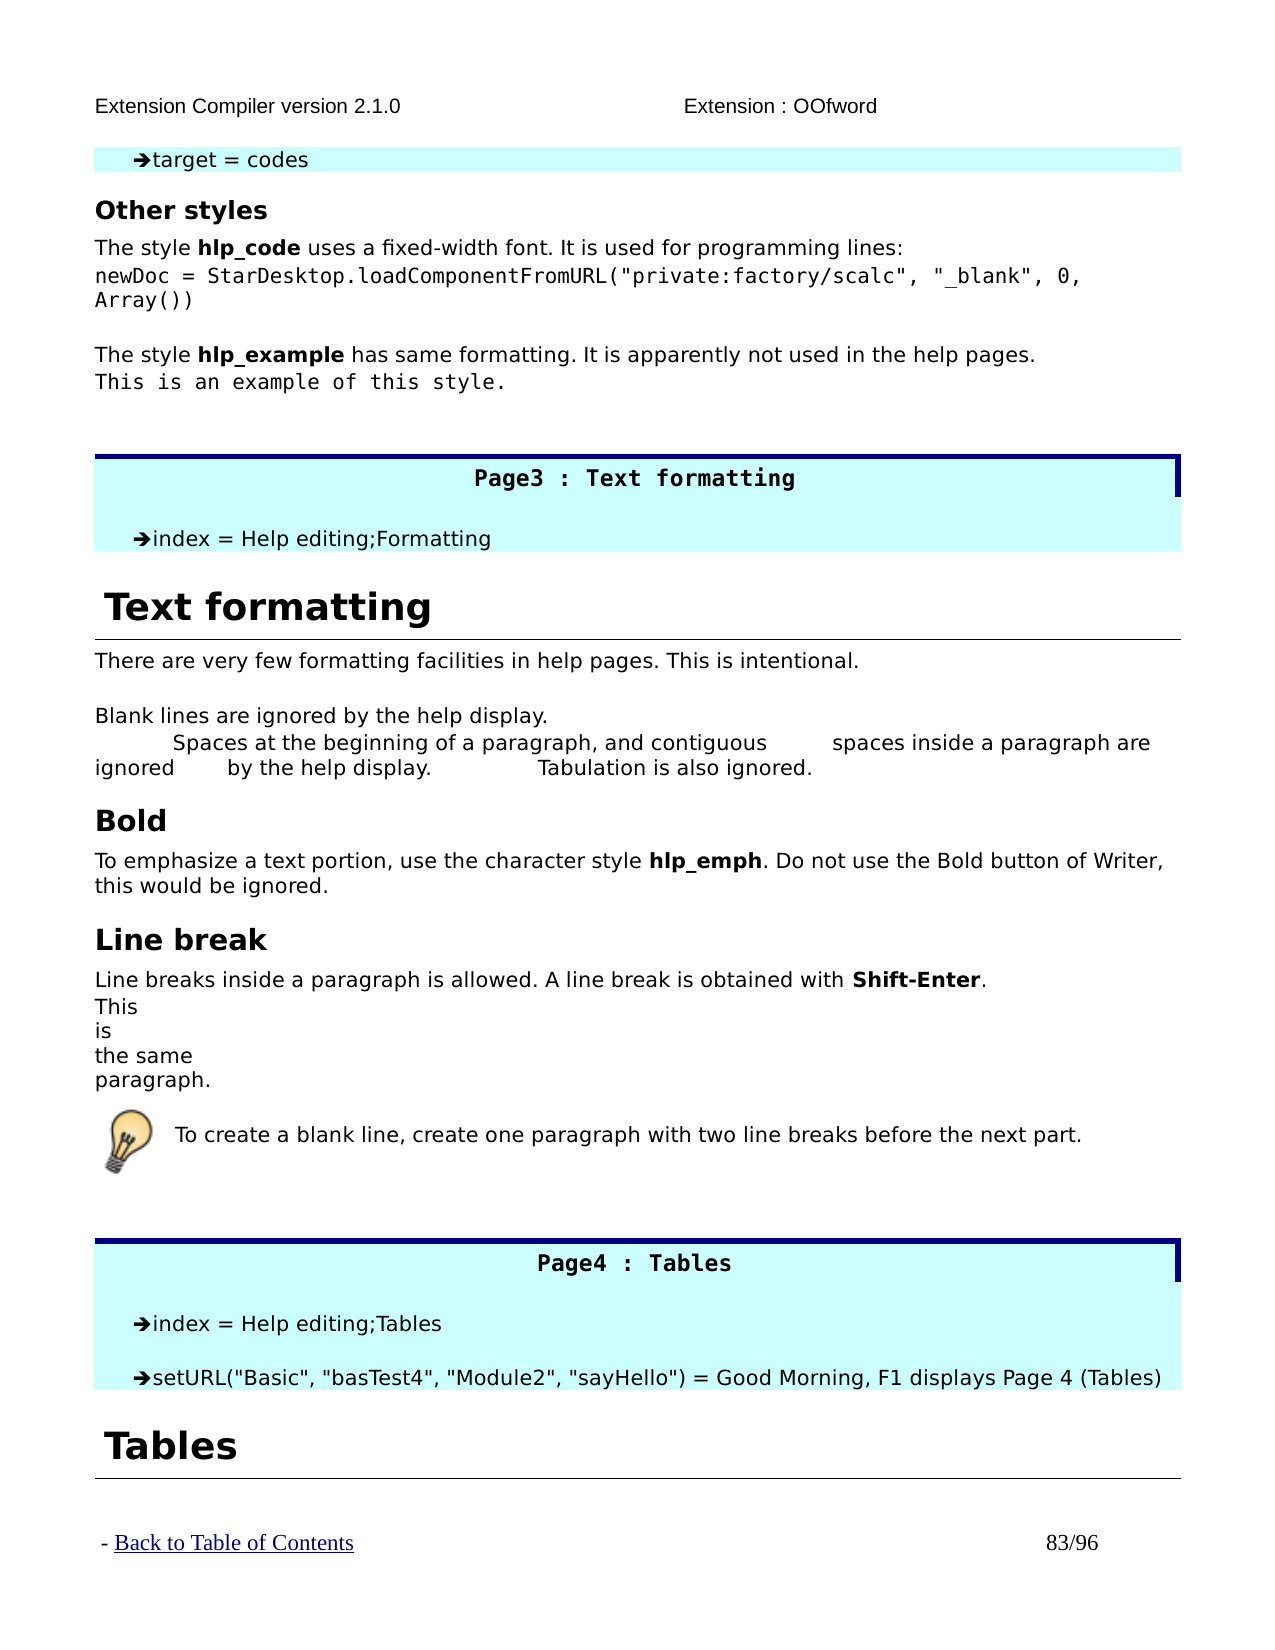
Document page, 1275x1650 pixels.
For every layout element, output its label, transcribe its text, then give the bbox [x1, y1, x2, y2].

list target = codes [94, 147, 1181, 172]
text Spaces at the beginning of a paragraph, and contiguous spaces inside a paragraph are ignored by the help display. Tabulation is also ignored. [94, 731, 1181, 780]
text Bold [94, 805, 1181, 839]
list index = Help editing;Tables [94, 1312, 1181, 1336]
text To emphasize a text portion, use the character style hlp_emph. Do not use the Bold button of Writer, this would be ignored. [94, 849, 1181, 898]
text Page3 : Text formatting [94, 455, 1175, 497]
text This is an example of this style. [94, 370, 1181, 394]
text This is the same paragraph. [94, 995, 1181, 1093]
text Text formatting [94, 576, 1181, 639]
text Blank lines are ignored by the help display. [94, 703, 1181, 728]
text Line breaks inside a paragraph is allowed. A line break is obtained with Shift-Enter. [94, 968, 1181, 992]
text Page4 : Tables [94, 1239, 1175, 1282]
text There are very few formatting facilities in help pages. This is intentional. [94, 649, 1181, 673]
text The style hlp_example has same formatting. It is apparently not used in the help pages. [94, 342, 1181, 367]
text Line break [94, 923, 1181, 957]
picture [95, 1105, 163, 1179]
text newDoc = StarDesktop.loadComponentFromURL("private:factory/scalc", "_blank", 0, Array()) [94, 264, 1181, 313]
list index = Help editing;Formatting [94, 527, 1181, 551]
text Tables [94, 1415, 1181, 1478]
text Other styles [94, 197, 1181, 226]
text The style hlp_code uses a fixed-width font. It is used for programming lines: [94, 236, 1181, 261]
list To create a blank line, create one paragraph with two line breaks before the next part. [163, 1105, 1181, 1179]
list setURL("Basic", "basTest4", "Module2", "sayHello") = Good Morning, F1 displays Page 4 (Tables) [94, 1366, 1181, 1390]
